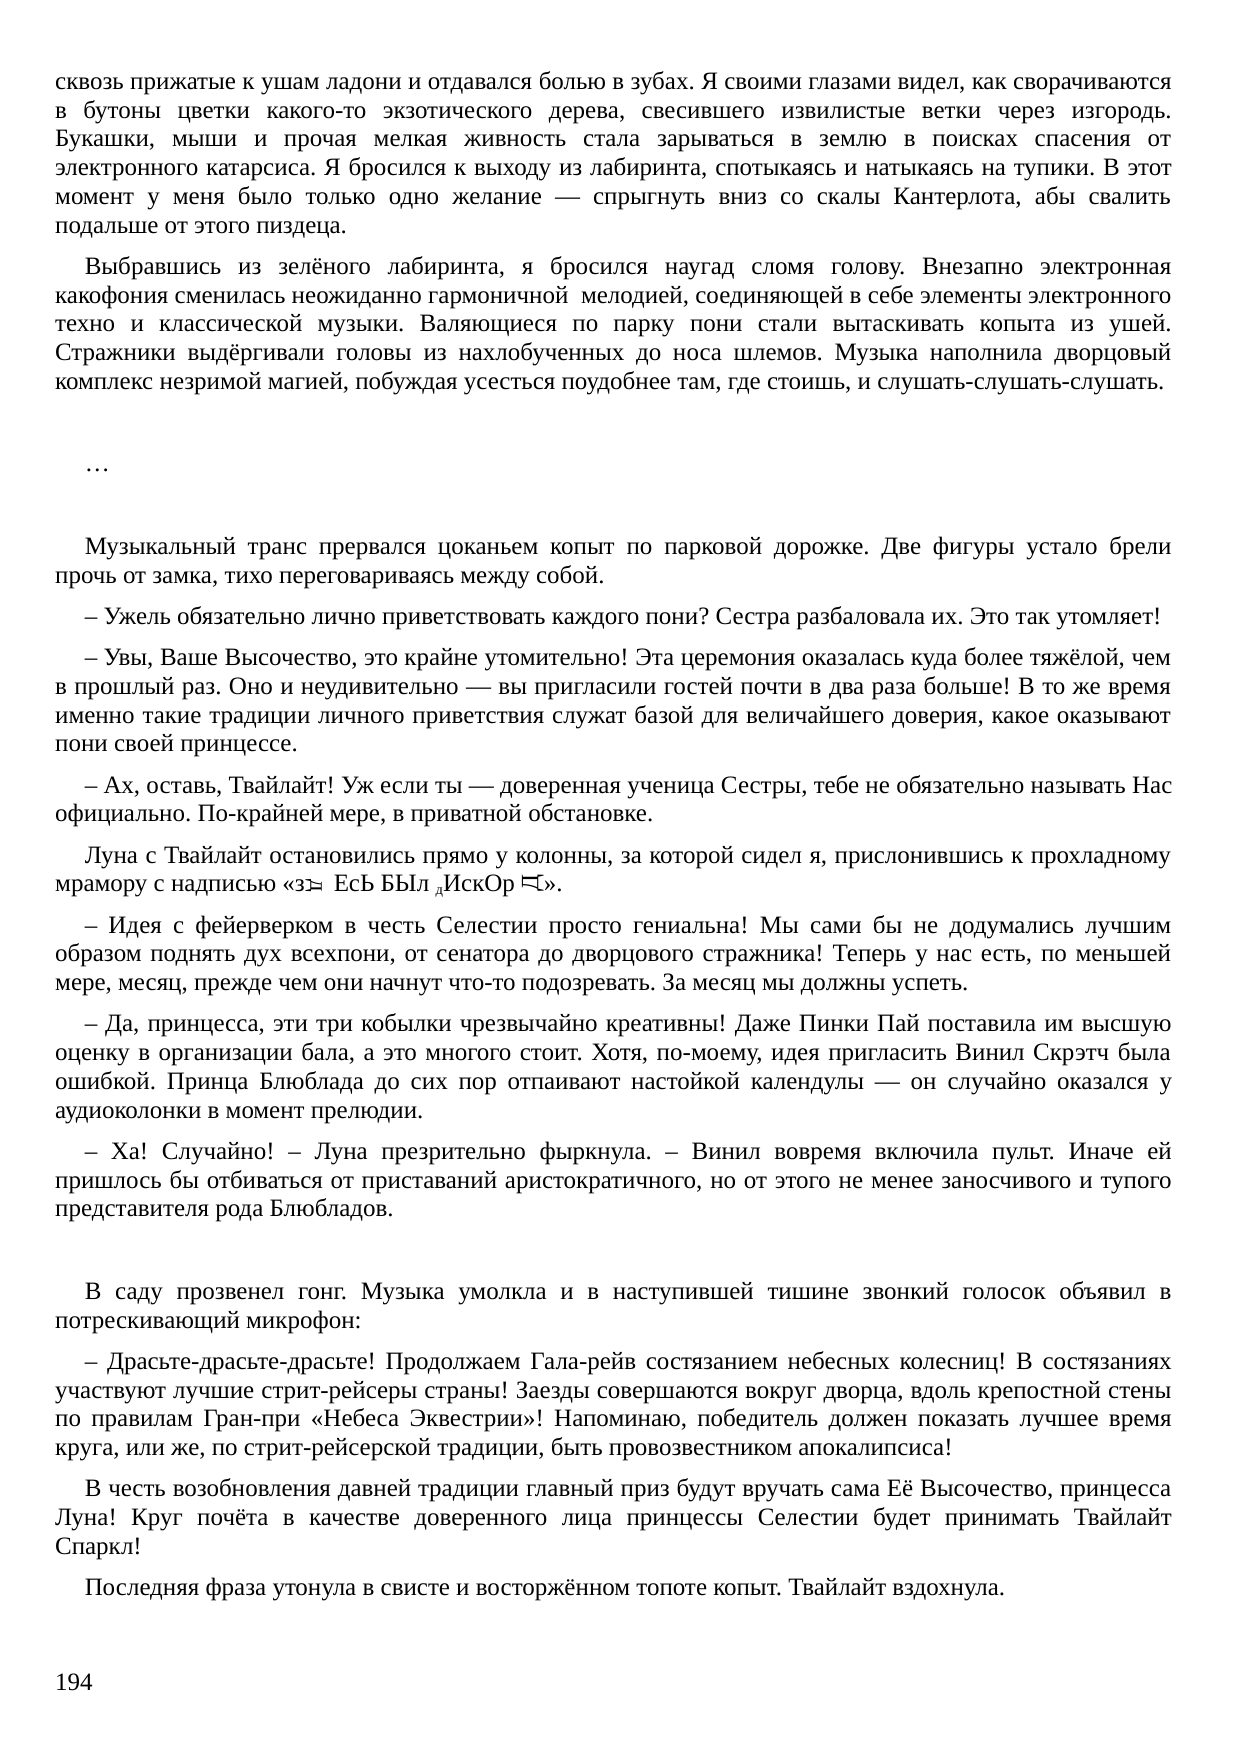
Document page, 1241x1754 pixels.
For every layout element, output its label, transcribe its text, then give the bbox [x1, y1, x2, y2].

text – Ужель обязательно лично приветствовать каждого пони? Сестра разбаловала их. Это так утомляет! [55, 601, 1173, 630]
text – Ах, оставь, Твайлайт! Уж если ты — доверенная ученица Сестры, тебе не обязательно называть Нас официально. По-крайней мере, в приватной обстановке. [55, 770, 1173, 827]
text – Драсьте-драсьте-драсьте! Продолжаем Гала-рейв состязанием небесных колесниц! В состязаниях участвуют лучшие стрит-рейсеры страны! Заезды совершаются вокруг дворца, вдоль крепостной стены по правилам Гран-при «Небеса Эквестрии»! Напоминаю, победитель должен показать лучшее время круга, или же, по стрит-рейсерской традиции, быть провозвестником апокалипсиса! [55, 1346, 1173, 1461]
text … [55, 448, 1173, 477]
text – Ха! Случайно! – Луна презрительно фыркнула. – Винил вовремя включила пульт. Иначе ей пришлось бы отбиваться от приставаний аристократичного, но от этого не менее заносчивого и тупого представителя рода Блюбладов. [55, 1136, 1173, 1222]
text В саду прозвенел гонг. Музыка умолкла и в наступившей тишине звонкий голосок объявил в потрескивающий микрофон: [55, 1276, 1173, 1333]
text Последняя фраза утонула в свисте и восторжённом топоте копыт. Твайлайт вздохнула. [55, 1572, 1173, 1601]
text Музыкальный транс прервался цоканьем копыт по парковой дорожке. Две фигуры устало брели прочь от замка, тихо переговариваясь между собой. [55, 531, 1173, 588]
text – Да, принцесса, эти три кобылки чрезвычайно креативны! Даже Пинки Пай поставила им высшую оценку в организации бала, а это многого стоит. Хотя, по-моему, идея пригласить Винил Скрэтч была ошибкой. Принца Блюблада до сих пор отпаивают настойкой календулы — он случайно оказался у аудиоколонки в момент прелюдии. [55, 1008, 1173, 1123]
text Луна с Твайлайт остановились прямо у колонны, за которой сидел я, прислонившись к прохладному мрамору с надписью «здЕсЬ БЫл дИскОрД». [55, 840, 1173, 897]
text сквозь прижатые к ушам ладони и отдавался болью в зубах. Я своими глазами видел, как сворачиваются в бутоны цветки какого-то экзотического дерева, свесившего извилистые ветки через изгородь. Букашки, мыши и прочая мелкая живность стала зарываться в землю в поисках спасения от электронного катарсиса. Я бросился к выходу из лабиринта, спотыкаясь и натыкаясь на тупики. В этот момент у меня было только одно желание — спрыгнуть вниз со скалы Кантерлота, абы свалить подальше от этого пиздеца. [55, 66, 1173, 238]
text – Увы, Ваше Высочество, это крайне утомительно! Эта церемония оказалась куда более тяжёлой, чем в прошлый раз. Оно и неудивительно — вы пригласили гостей почти в два раза больше! В то же время именно такие традиции личного приветствия служат базой для величайшего доверия, какое оказывают пони своей принцессе. [55, 642, 1173, 757]
text – Идея с фейерверком в честь Селестии просто гениальна! Мы сами бы не додумались лучшим образом поднять дух всехпони, от сенатора до дворцового стражника! Теперь у нас есть, по меньшей мере, месяц, прежде чем они начнут что-то подозревать. За месяц мы должны успеть. [55, 910, 1173, 996]
text Выбравшись из зелёного лабиринта, я бросился наугад сломя голову. Внезапно электронная какофония сменилась неожиданно гармоничной мелодией, соединяющей в себе элементы электронного техно и классической музыки. Валяющиеся по парку пони стали вытаскивать копыта из ушей. Стражники выдёргивали головы из нахлобученных до носа шлемов. Музыка наполнила дворцовый комплекс незримой магией, побуждая усесться поудобнее там, где стоишь, и слушать-слушать-слушать. [55, 251, 1173, 395]
text В честь возобновления давней традиции главный приз будут вручать сама Её Высочество, принцесса Луна! Круг почёта в качестве доверенного лица принцессы Селестии будет принимать Твайлайт Спаркл! [55, 1473, 1173, 1560]
